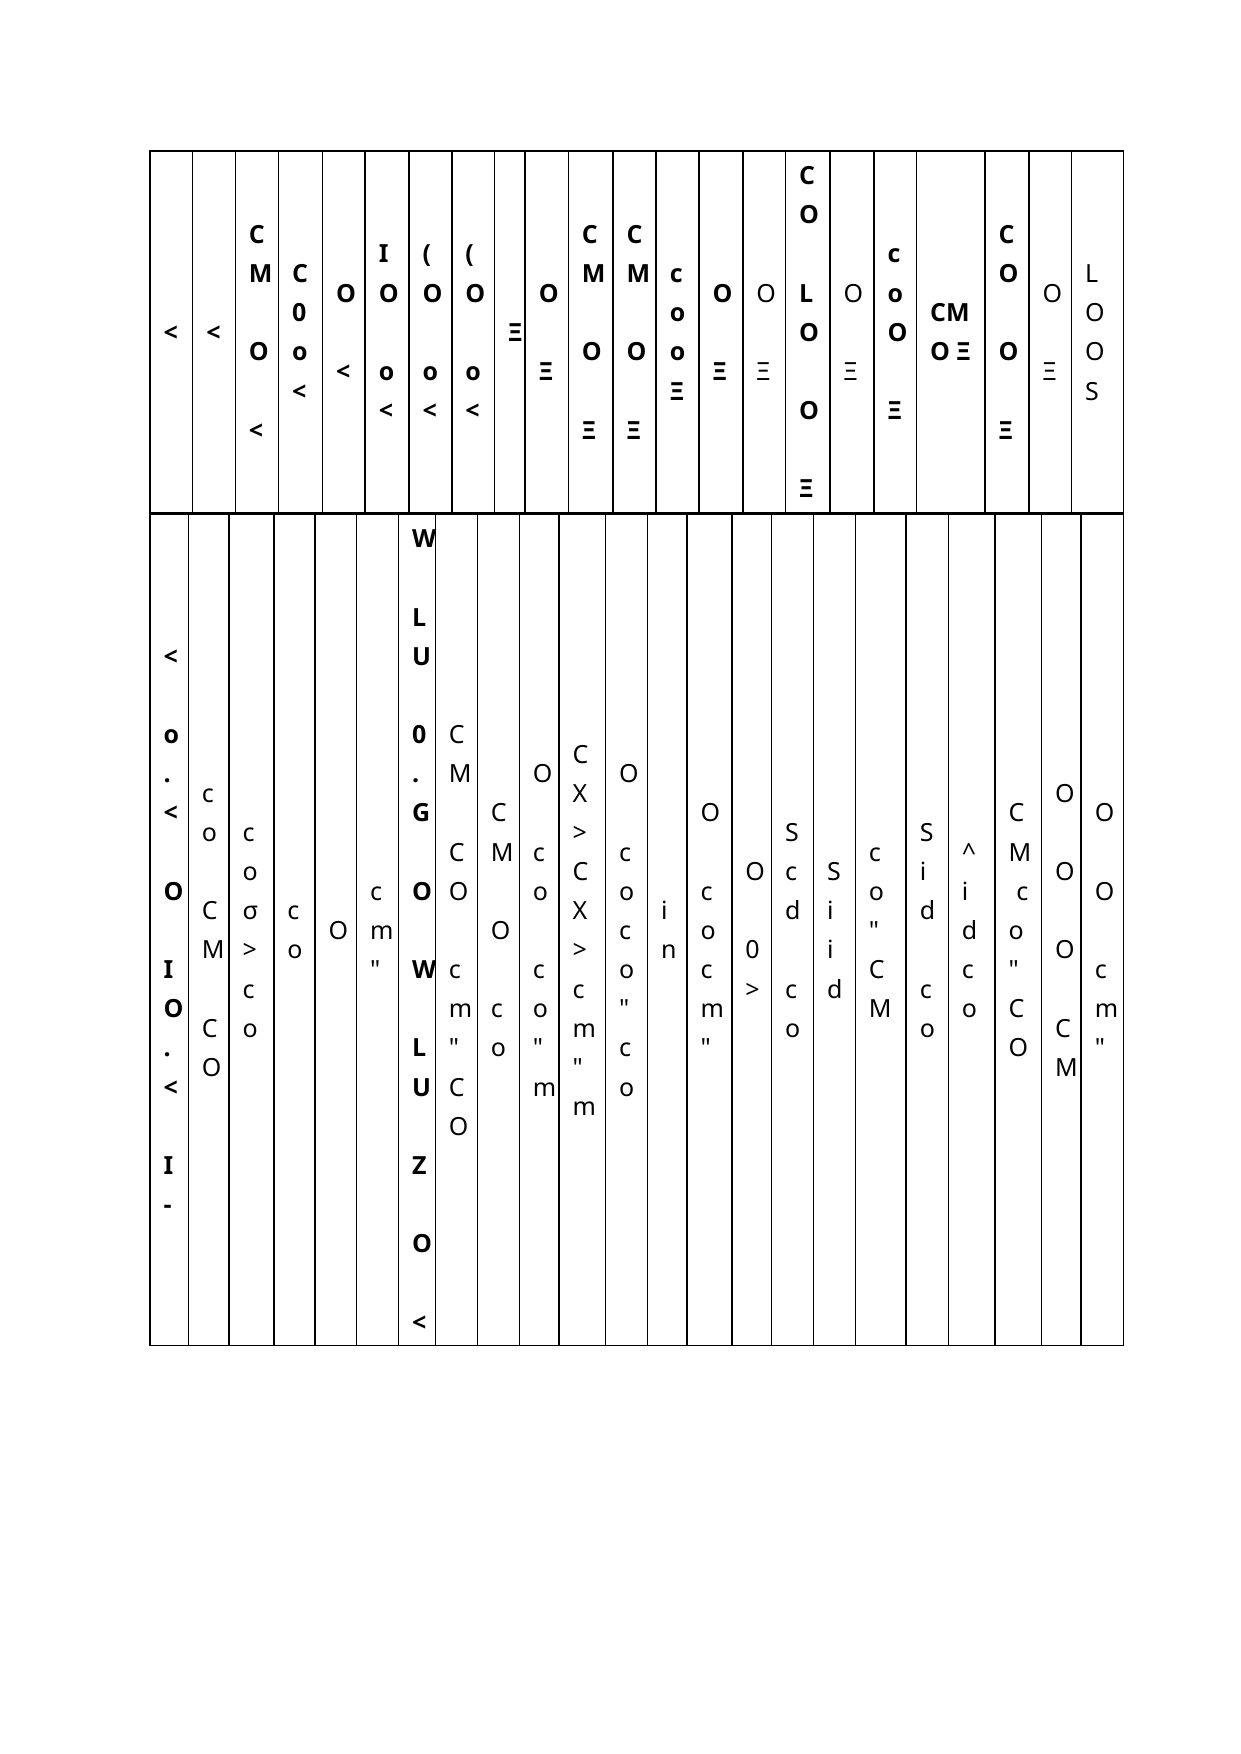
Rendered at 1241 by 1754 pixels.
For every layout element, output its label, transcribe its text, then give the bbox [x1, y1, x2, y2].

table_header in [648, 515, 686, 1344]
table_cell O Ξ [700, 152, 742, 511]
table_header O O O CM [1042, 515, 1080, 1344]
table_cell co O Ξ [875, 152, 916, 511]
table_cell < [151, 152, 192, 511]
table_header O O cm" [1082, 515, 1123, 1344]
table_cell ΙΟ ο < [366, 152, 408, 511]
table_cell Ο < [323, 152, 364, 511]
table_header S cd co [772, 515, 813, 1344]
table_cell co ο Ξ [657, 152, 698, 511]
table_header co" CM [856, 515, 905, 1344]
table_header < ο. < Ο ΙΟ. < Ι- [151, 515, 188, 1344]
table_header Si id [814, 515, 855, 1344]
table_header co [275, 515, 314, 1344]
table_header O 0> [733, 515, 771, 1344]
table_header ^ id co [949, 515, 994, 1344]
table_header O co co" m [520, 515, 558, 1344]
table_cell CM Ο Ξ [614, 152, 655, 511]
table_cell Ξ [495, 152, 524, 511]
table_header O co cm" [688, 515, 731, 1344]
table_cell LO O S [1072, 152, 1123, 511]
table_cell O Ξ [744, 152, 785, 511]
table_cell C0 ο < [279, 152, 322, 511]
table_cell O Ξ [831, 152, 873, 511]
table_header CM CO cm" CO [436, 515, 477, 1344]
table_header O co co" co [606, 515, 647, 1344]
table_cell CM O Ξ [917, 152, 984, 511]
table_cell CO O Ξ [986, 152, 1028, 511]
table_header W LU 0. G O W LU Z O < [399, 515, 435, 1344]
table_header CM co" CO [996, 515, 1041, 1344]
table_header CX> CX> cm" m [560, 515, 605, 1344]
table_header S id co [907, 515, 948, 1344]
table_cell (Ο ο < [410, 152, 451, 511]
table_cell Ο Ξ [526, 152, 568, 511]
table_header co CM CO [189, 515, 228, 1344]
table_cell CM Ο Ξ [569, 152, 612, 511]
table_header CM Ο co [478, 515, 519, 1344]
table_header O [316, 515, 356, 1344]
table_cell O Ξ [1030, 152, 1071, 511]
table_header co σ> co [230, 515, 273, 1344]
table_cell < [193, 152, 235, 511]
table_header cm" [357, 515, 398, 1344]
table_cell (Ο ο < [453, 152, 494, 511]
table_cell CO LO O Ξ [786, 152, 829, 511]
table_cell CM Ο < [236, 152, 278, 511]
